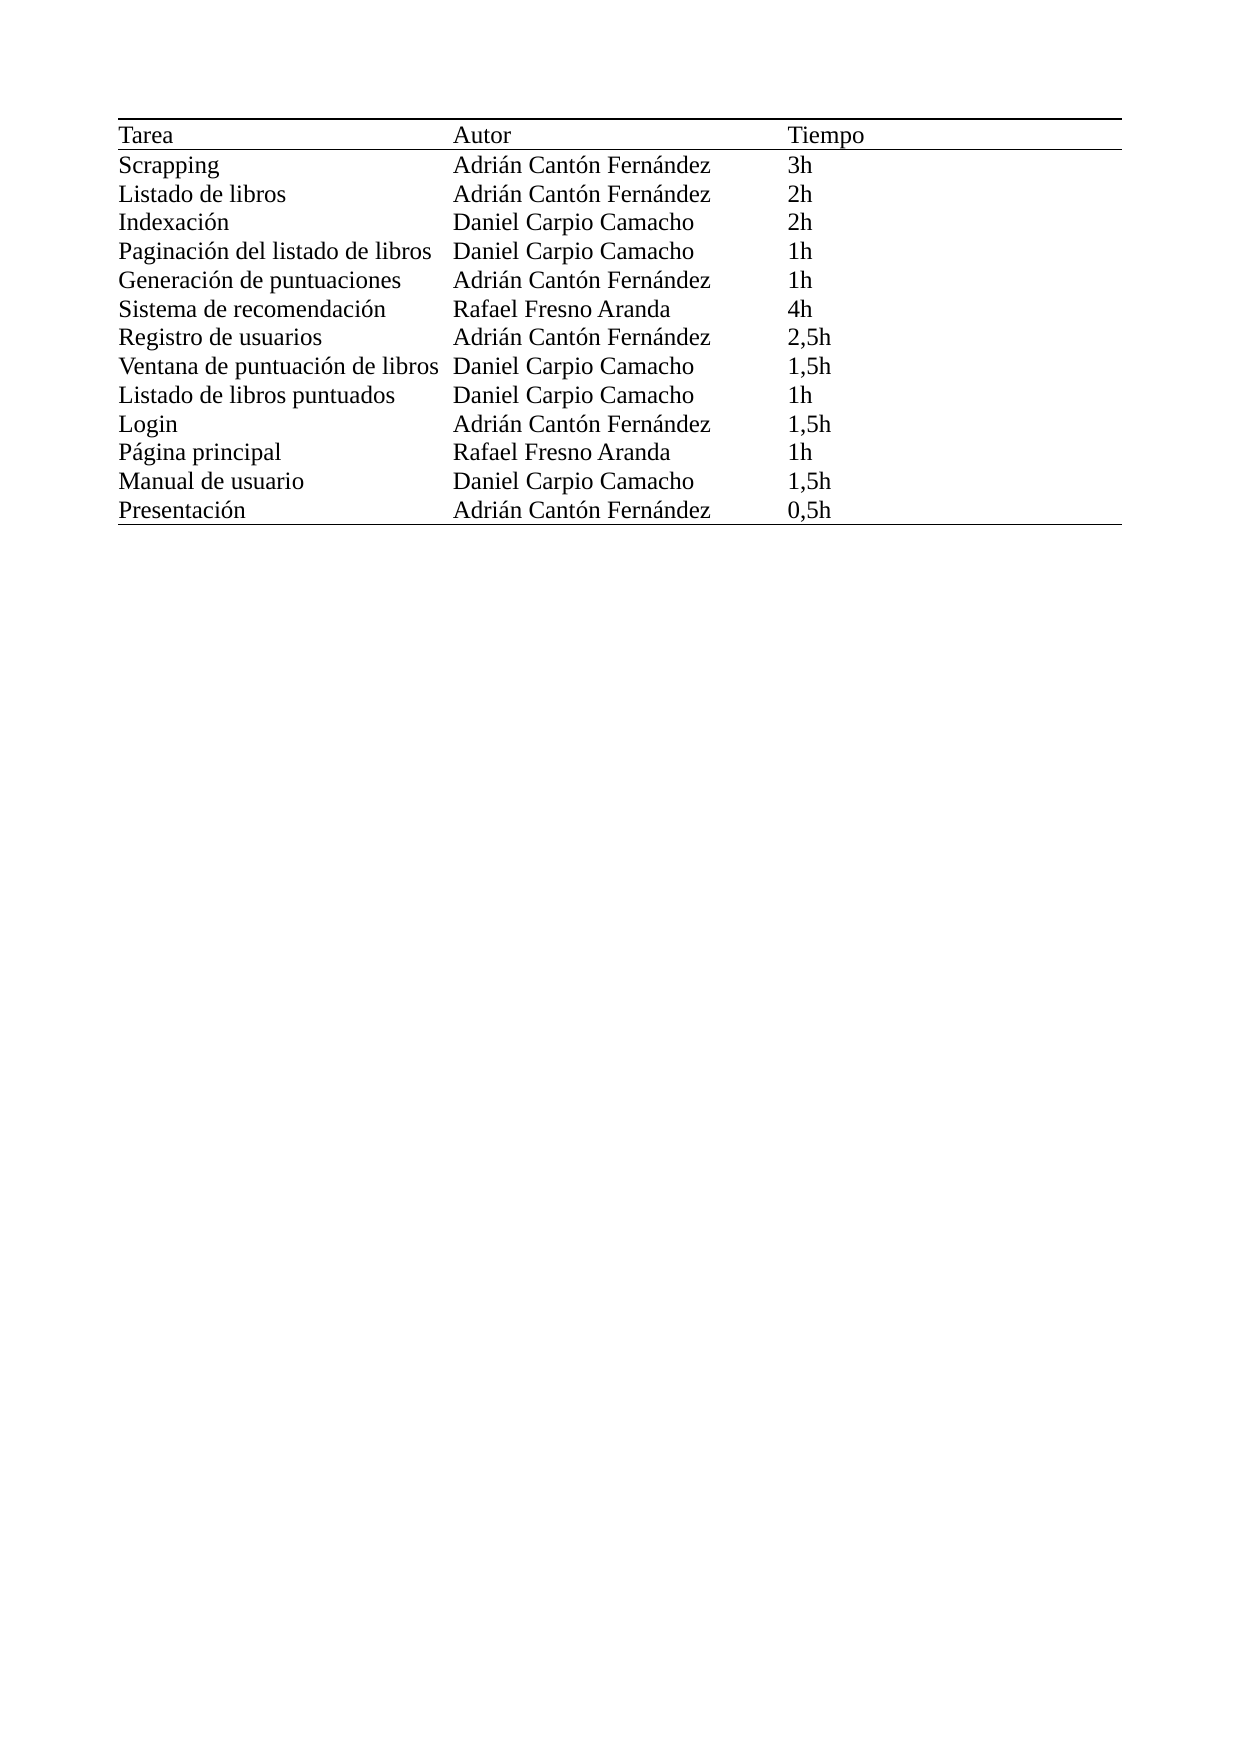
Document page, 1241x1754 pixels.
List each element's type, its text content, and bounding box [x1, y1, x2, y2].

table_cell Presentación [118, 495, 453, 524]
table_cell Manual de usuario [118, 466, 453, 495]
table_cell Rafael Fresno Aranda [453, 438, 787, 466]
table_cell 2h [788, 208, 1122, 236]
table_cell 2h [788, 179, 1122, 207]
table_cell 1,5h [788, 409, 1122, 437]
table_header Tarea [118, 120, 453, 148]
table_cell Daniel Carpio Camacho [453, 208, 787, 236]
table_cell Adrián Cantón Fernández [453, 150, 787, 179]
table_cell Adrián Cantón Fernández [453, 409, 787, 437]
table_cell 0,5h [788, 495, 1122, 524]
table_cell Adrián Cantón Fernández [453, 323, 787, 351]
table_cell Listado de libros puntuados [118, 380, 453, 409]
table_cell Página principal [118, 438, 453, 466]
table_header Autor [453, 120, 787, 148]
table_cell Rafael Fresno Aranda [453, 294, 787, 322]
table_cell Ventana de puntuación de libros [118, 351, 453, 380]
table_cell Sistema de recomendación [118, 294, 453, 322]
table_cell Login [118, 409, 453, 437]
table_cell Scrapping [118, 150, 453, 179]
table_cell Daniel Carpio Camacho [453, 380, 787, 409]
table_cell 4h [788, 294, 1122, 322]
table_cell 1h [788, 438, 1122, 466]
table_cell 1h [788, 236, 1122, 265]
table_cell 1,5h [788, 466, 1122, 495]
table_cell Generación de puntuaciones [118, 265, 453, 294]
table_cell Adrián Cantón Fernández [453, 179, 787, 207]
table_cell Registro de usuarios [118, 323, 453, 351]
table_header Tiempo [788, 120, 1122, 148]
table_cell Daniel Carpio Camacho [453, 236, 787, 265]
table_cell Daniel Carpio Camacho [453, 351, 787, 380]
table_cell Adrián Cantón Fernández [453, 265, 787, 294]
table_cell 1h [788, 380, 1122, 409]
table_cell 1,5h [788, 351, 1122, 380]
table_cell 1h [788, 265, 1122, 294]
table_cell 3h [788, 150, 1122, 179]
table_cell 2,5h [788, 323, 1122, 351]
table_cell Indexación [118, 208, 453, 236]
table_cell Daniel Carpio Camacho [453, 466, 787, 495]
table_cell Paginación del listado de libros [118, 236, 453, 265]
table_cell Listado de libros [118, 179, 453, 207]
table_cell Adrián Cantón Fernández [453, 495, 787, 524]
